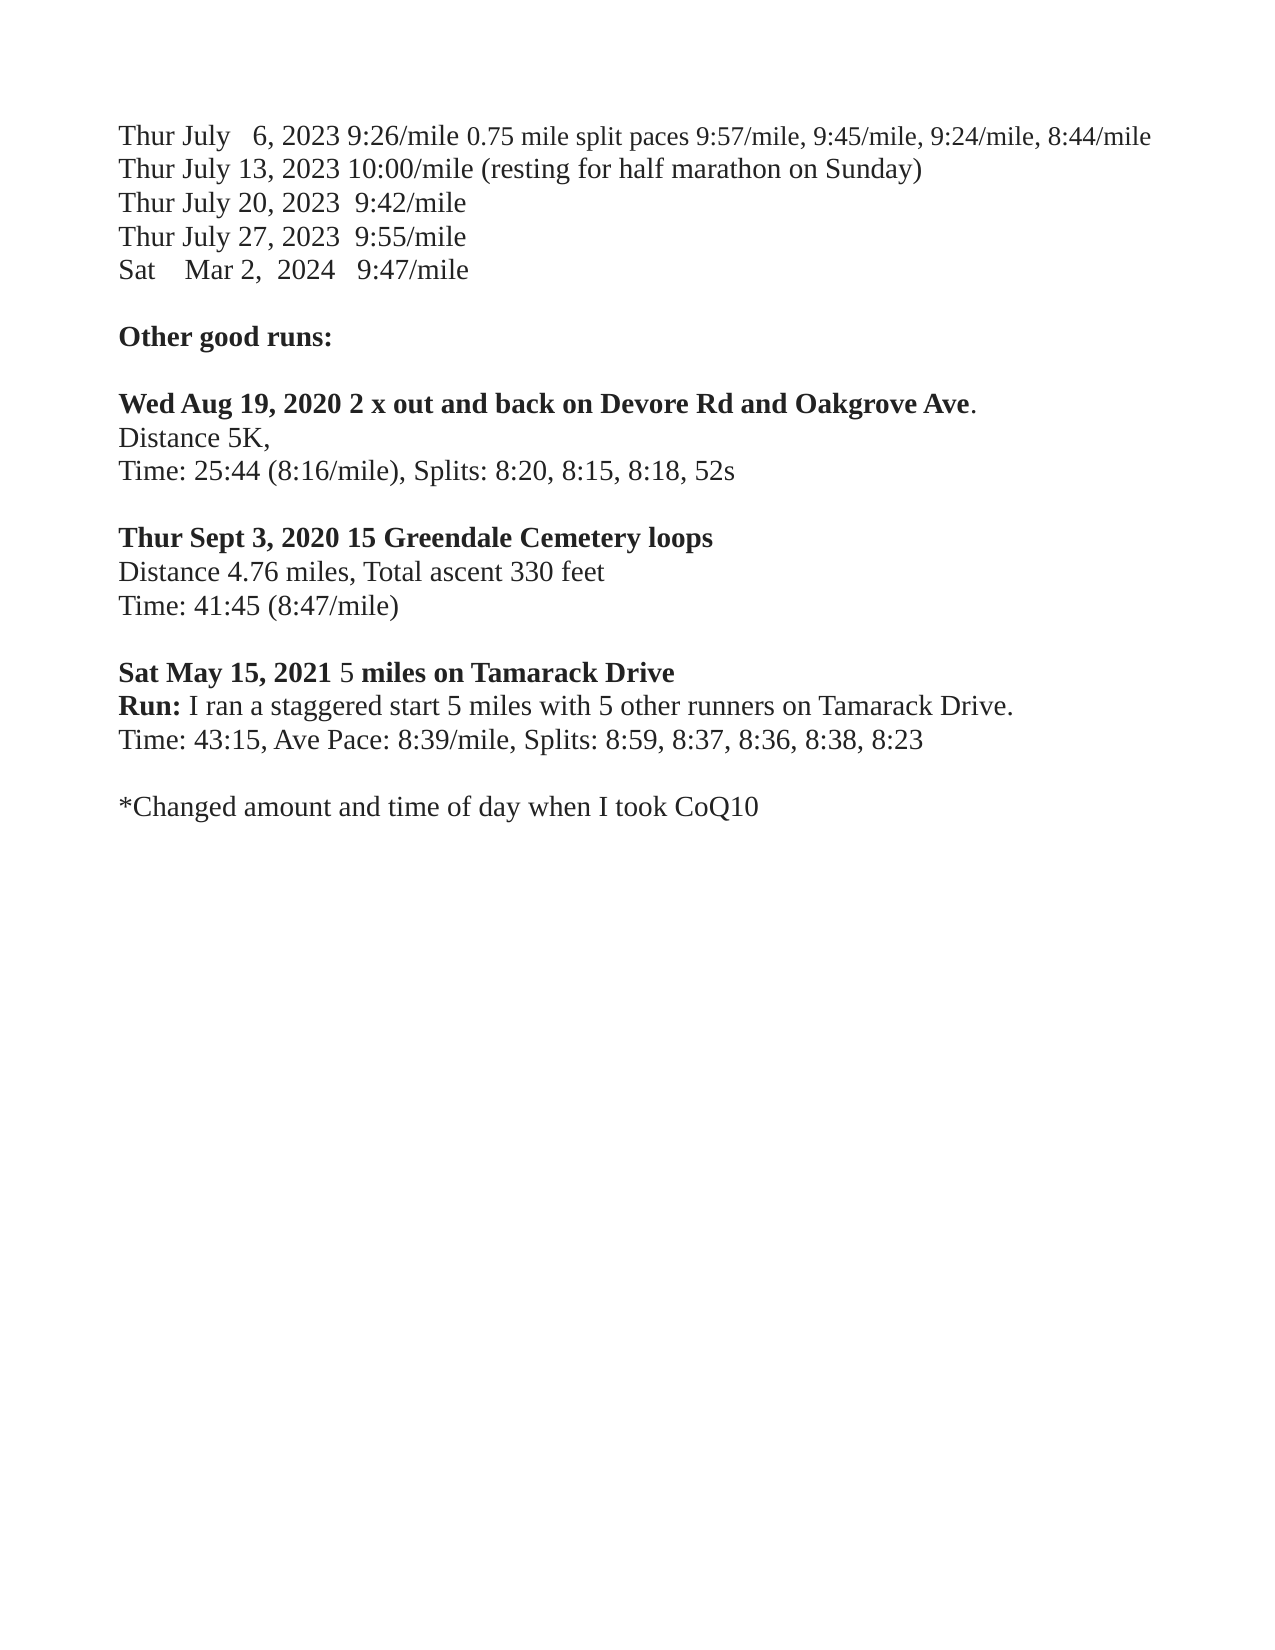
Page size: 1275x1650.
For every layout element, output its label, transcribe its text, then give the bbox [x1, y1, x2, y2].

text Sat Mar 2, 2024 9:47/mile [118, 252, 1161, 286]
text *Changed amount and time of day when I took CoQ10 [118, 789, 1161, 822]
text Sat May 15, 2021 5 miles on Tamarack Drive [118, 655, 1161, 688]
text Run: I ran a staggered start 5 miles with 5 other runners on Tamarack Drive. [118, 688, 1161, 722]
text Wed Aug 19, 2020 2 x out and back on Devore Rd and Oakgrove Ave. [118, 386, 1161, 420]
text Distance 4.76 miles, Total ascent 330 feet [118, 554, 1161, 588]
text Thur July 6, 2023 9:26/mile 0.75 mile split paces 9:57/mile, 9:45/mile, 9:24/mile, 8:44/mile [118, 118, 1161, 152]
text Thur Sept 3, 2020 15 Greendale Cemetery loops [118, 521, 1161, 554]
text Time: 43:15, Ave Pace: 8:39/mile, Splits: 8:59, 8:37, 8:36, 8:38, 8:23 [118, 722, 1161, 755]
text Thur July 20, 2023 9:42/mile [118, 185, 1161, 219]
text Time: 25:44 (8:16/mile), Splits: 8:20, 8:15, 8:18, 52s [118, 453, 1161, 487]
text Thur July 13, 2023 10:00/mile (resting for half marathon on Sunday) [118, 152, 1161, 185]
text Time: 41:45 (8:47/mile) [118, 588, 1161, 621]
text Other good runs: [118, 319, 1161, 353]
text Thur July 27, 2023 9:55/mile [118, 219, 1161, 252]
text Distance 5K, [118, 420, 1161, 453]
